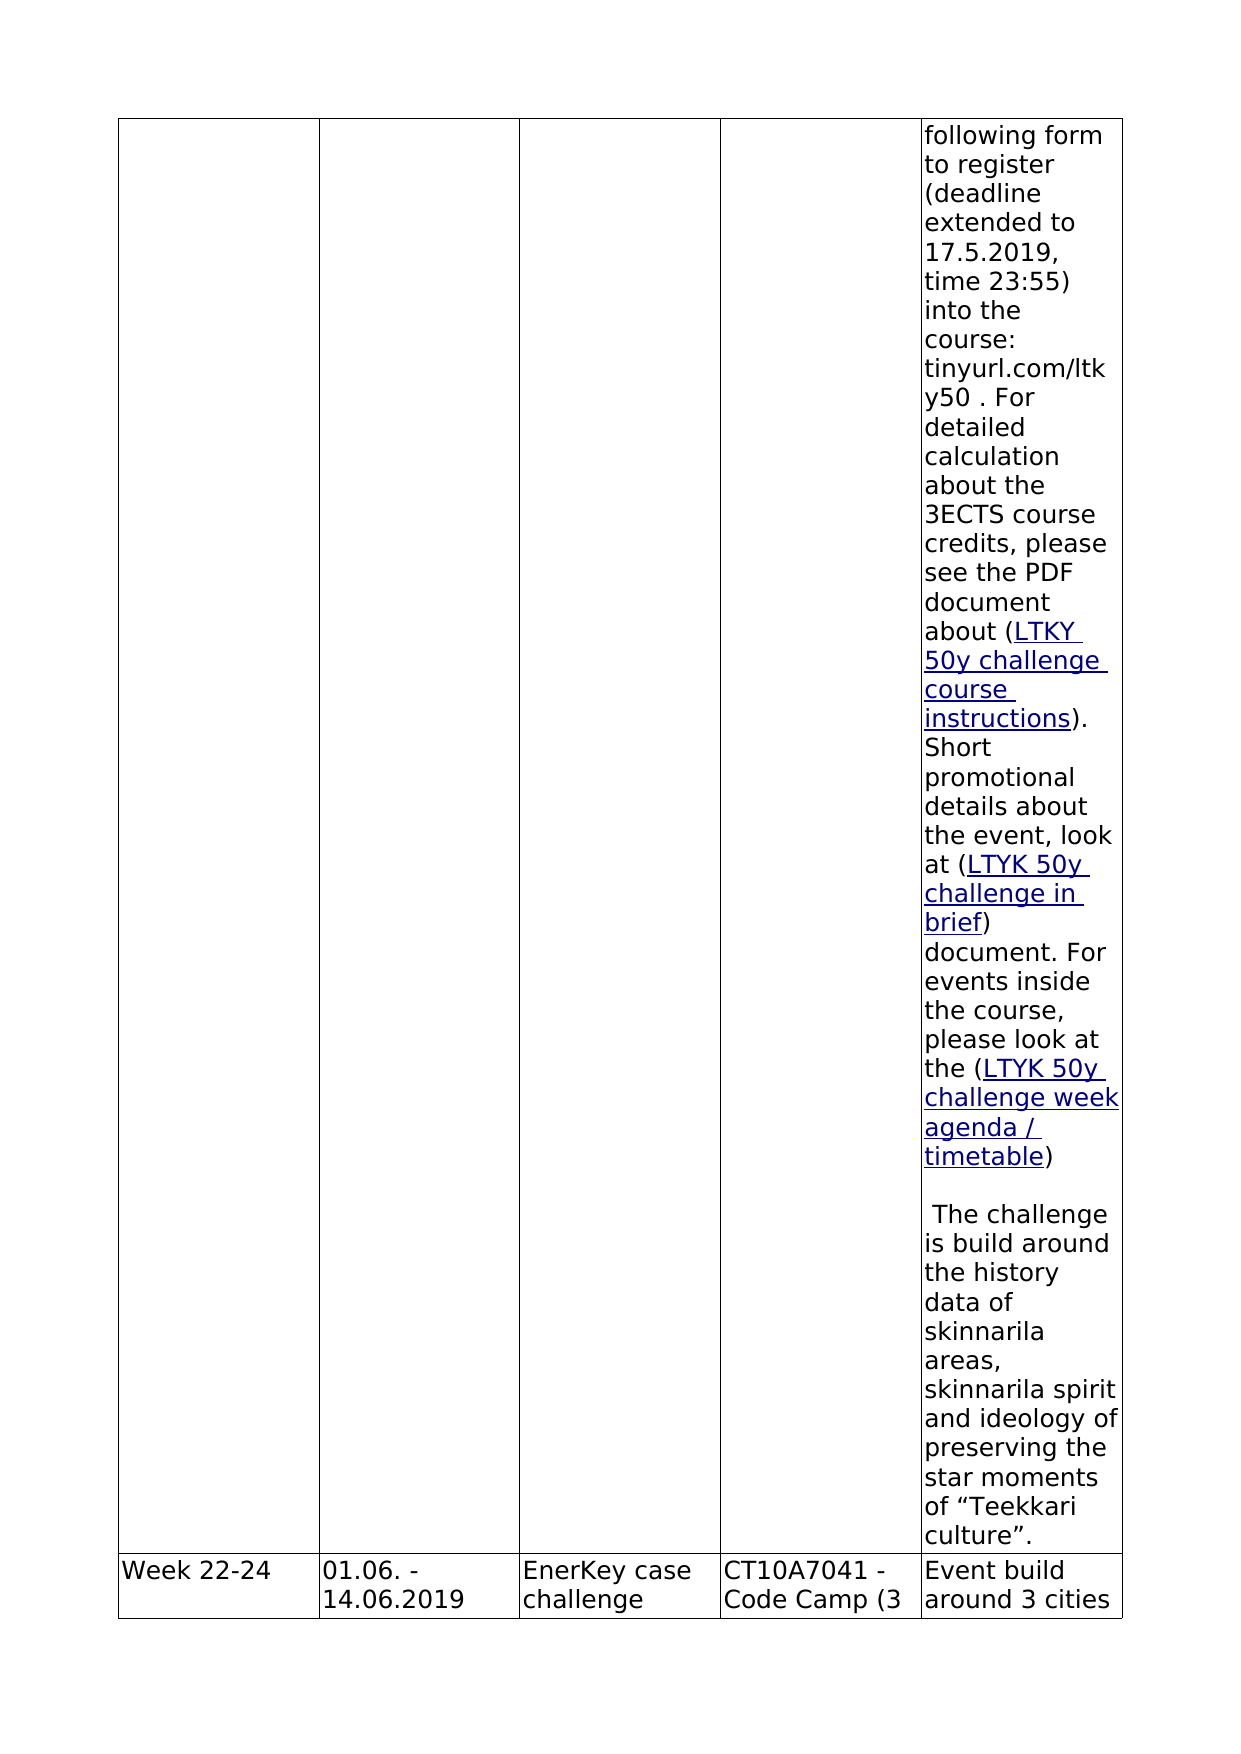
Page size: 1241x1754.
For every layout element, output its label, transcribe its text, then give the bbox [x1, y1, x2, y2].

table_cell 01.06. - 14.06.2019 [320, 1554, 519, 1617]
table_cell [721, 119, 921, 1553]
table_cell EnerKey case challenge [520, 1554, 720, 1617]
table_cell CT10A7041 - Code Camp (3 [721, 1554, 921, 1617]
table_cell following form to register (deadline extended to 17.5.2019, time 23:55) into the course: tinyurl.com/ltky50 . For detailed calculation about the 3ECTS course credits, please see the PDF document about (LTKY 50y challenge course instructions). Short promotional details about the event, look at (LTYK 50y challenge in brief) document. For events inside the course, please look at the (LTYK 50y challenge week agenda / timetable) The challenge is build around the history data of skinnarila areas, skinnarila spirit and ideology of preserving the star moments of “Teekkari culture”. [922, 119, 1122, 1553]
table_cell [320, 119, 519, 1553]
table_cell Event build around 3 cities [922, 1554, 1122, 1617]
table_cell Week 22-24 [119, 1554, 319, 1617]
table_cell [520, 119, 720, 1553]
table_cell [119, 119, 319, 1553]
